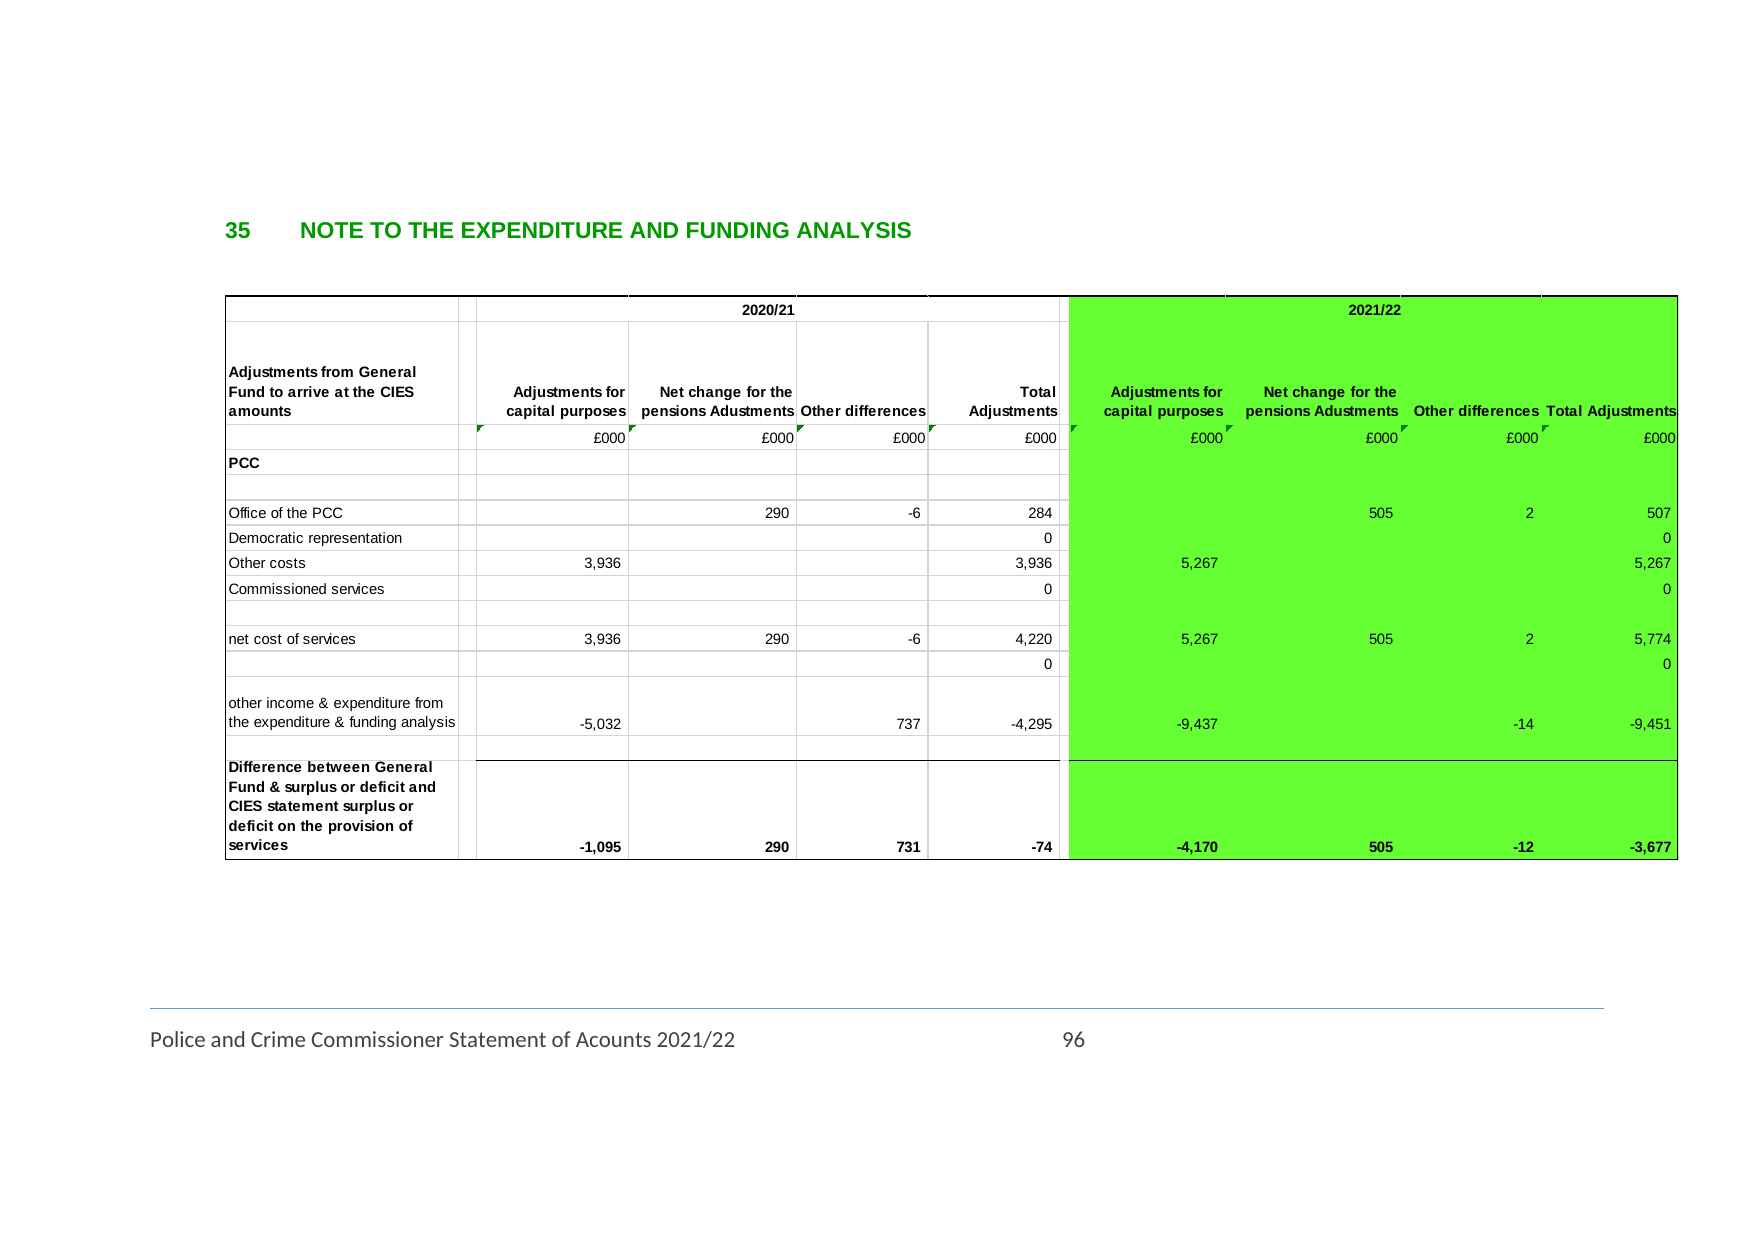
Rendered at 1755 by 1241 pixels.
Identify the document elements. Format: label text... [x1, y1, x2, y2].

text 35 NOTE TO THE EXPENDITURE AND FUNDING ANALYSIS [225, 217, 1604, 243]
